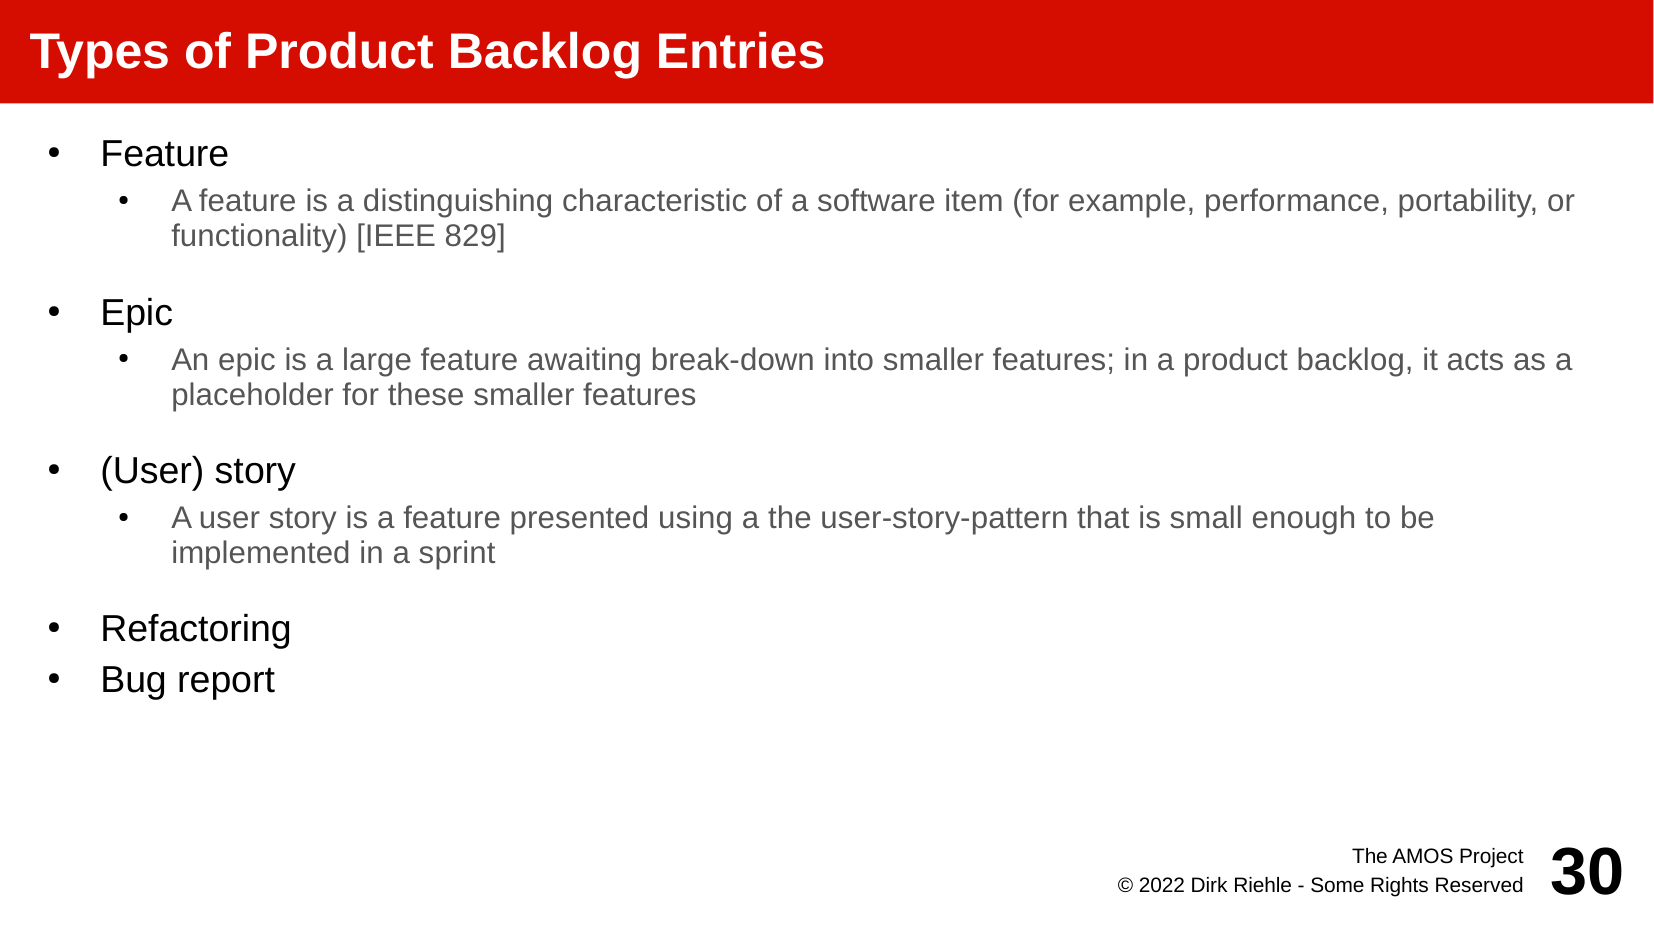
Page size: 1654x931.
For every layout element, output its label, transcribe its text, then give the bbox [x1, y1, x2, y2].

title Types of Product Backlog Entries [0, 0, 1654, 104]
list Feature A feature is a distinguishing characteristic of a software item (for example, performance, portability, or functionality) [IEEE 829] Epic An epic is a large feature awaiting break-down into smaller features; in a product backlog, it acts as a placeholder for these smaller features (User) story A user story is a feature presented using a the user-story-pattern that is small enough to be implemented in a sprint Refactoring Bug report [29, 132, 1625, 813]
